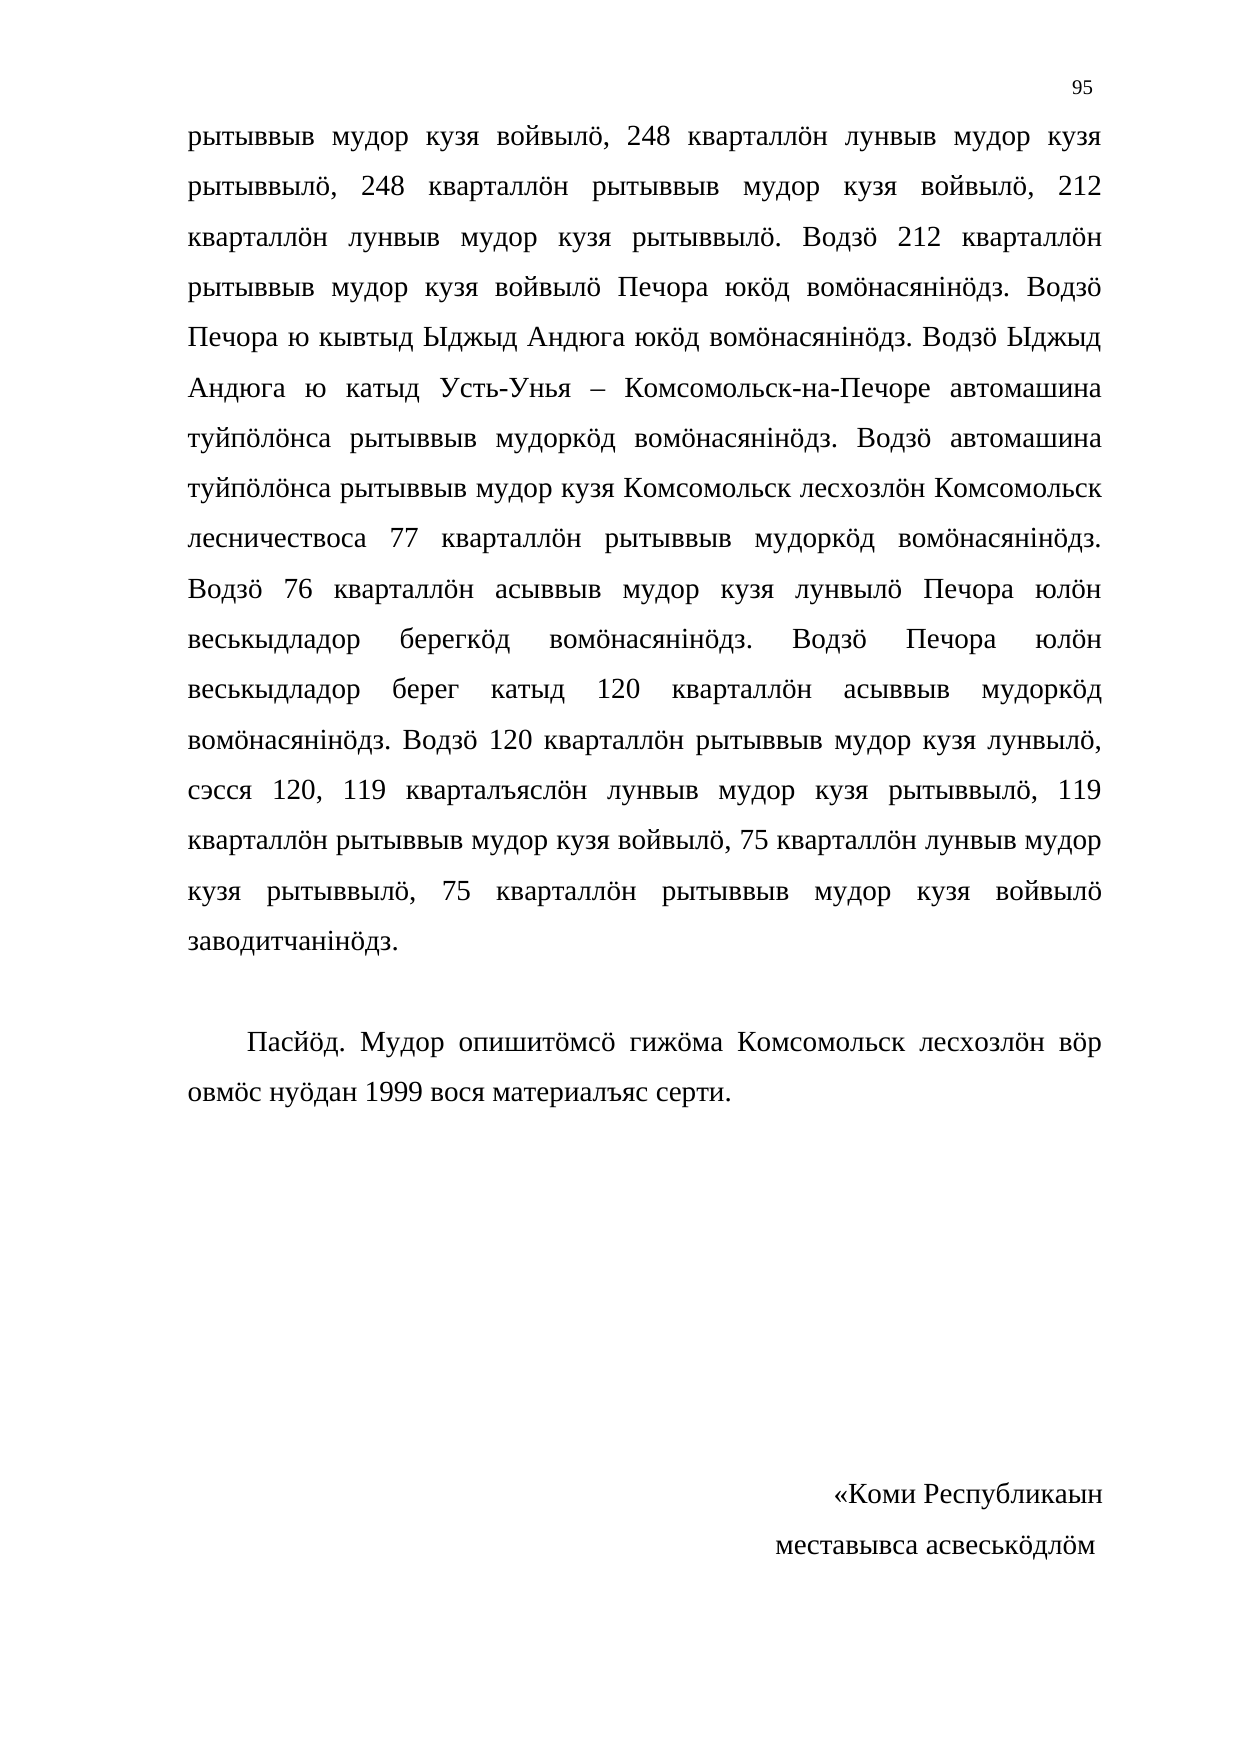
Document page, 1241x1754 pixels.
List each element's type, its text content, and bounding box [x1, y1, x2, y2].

text Пасйöд. Мудор опишитöмсö гижöма Комсомольск лесхозлöн вöр овмöс нуöдан 1999 вося материалъяс серти. [187, 1024, 1103, 1108]
text рытыввыв мудор кузя войвылö, 248 кварталлöн лунвыв мудор кузя рытыввылö, 248 кварталлöн рытыввыв мудор кузя войвылö, 212 кварталлöн лунвыв мудор кузя рытыввылö. Водзö 212 кварталлöн рытыввыв мудор кузя войвылö Печора юкöд вомöнасянiнöдз. Водзö Печора ю кывтыд Ыджыд Андюга юкöд вомöнасянiнöдз. Водзö Ыджыд Андюга ю катыд Усть-Унья – Комсомольск-на-Печоре автомашина туйпöлöнса рытыввыв мудоркöд вомöнасянiнöдз. Водзö автомашина туйпöлöнса рытыввыв мудор кузя Комсомольск лесхозлöн Комсомольск лесничествоса 77 кварталлöн рытыввыв мудоркöд вомöнасянiнöдз. Водзö 76 кварталлöн асыввыв мудор кузя лунвылö Печора юлöн веськыдладор берегкöд вомöнасянiнöдз. Водзö Печора юлöн веськыдладор берег катыд 120 кварталлöн асыввыв мудоркöд вомöнасянiнöдз. Водзö 120 кварталлöн рытыввыв мудор кузя лунвылö, сэсся 120, 119 кварталъяслöн лунвыв мудор кузя рытыввылö, 119 кварталлöн рытыввыв мудор кузя войвылö, 75 кварталлöн лунвыв мудор кузя рытыввылö, 75 кварталлöн рытыввыв мудор кузя войвылö заводитчанiнöдз. [187, 118, 1103, 957]
text «Коми Республикаын [187, 1477, 1103, 1510]
text меставывса асвеськöдлöм [187, 1527, 1103, 1560]
